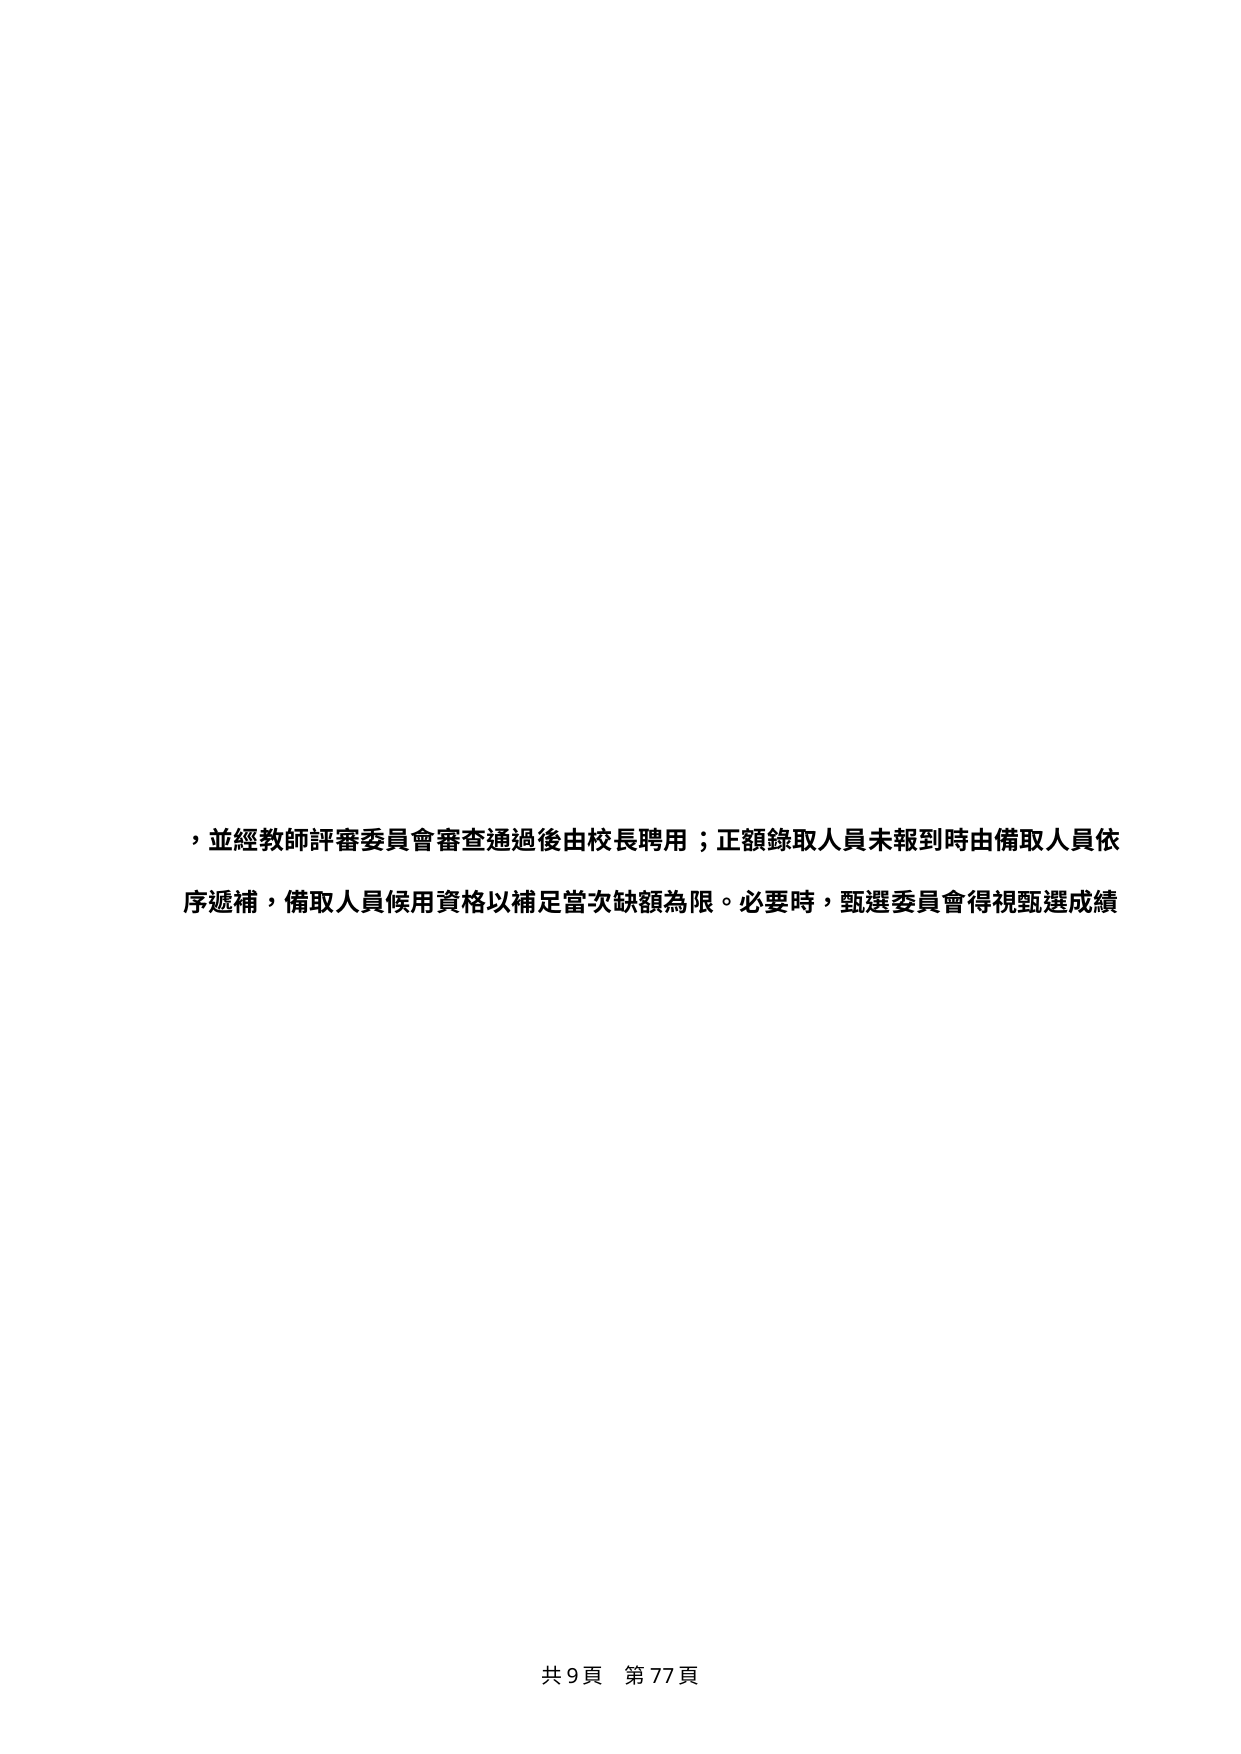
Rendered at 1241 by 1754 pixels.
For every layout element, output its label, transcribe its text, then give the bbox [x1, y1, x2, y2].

text ，並經教師評審委員會審查通過後由校長聘用；正額錄取人員未報到時由備取人員依序遞補，備取人員候用資格以補足當次缺額為限。必要時，甄選委員會得視甄選成績 [118, 797, 1122, 922]
